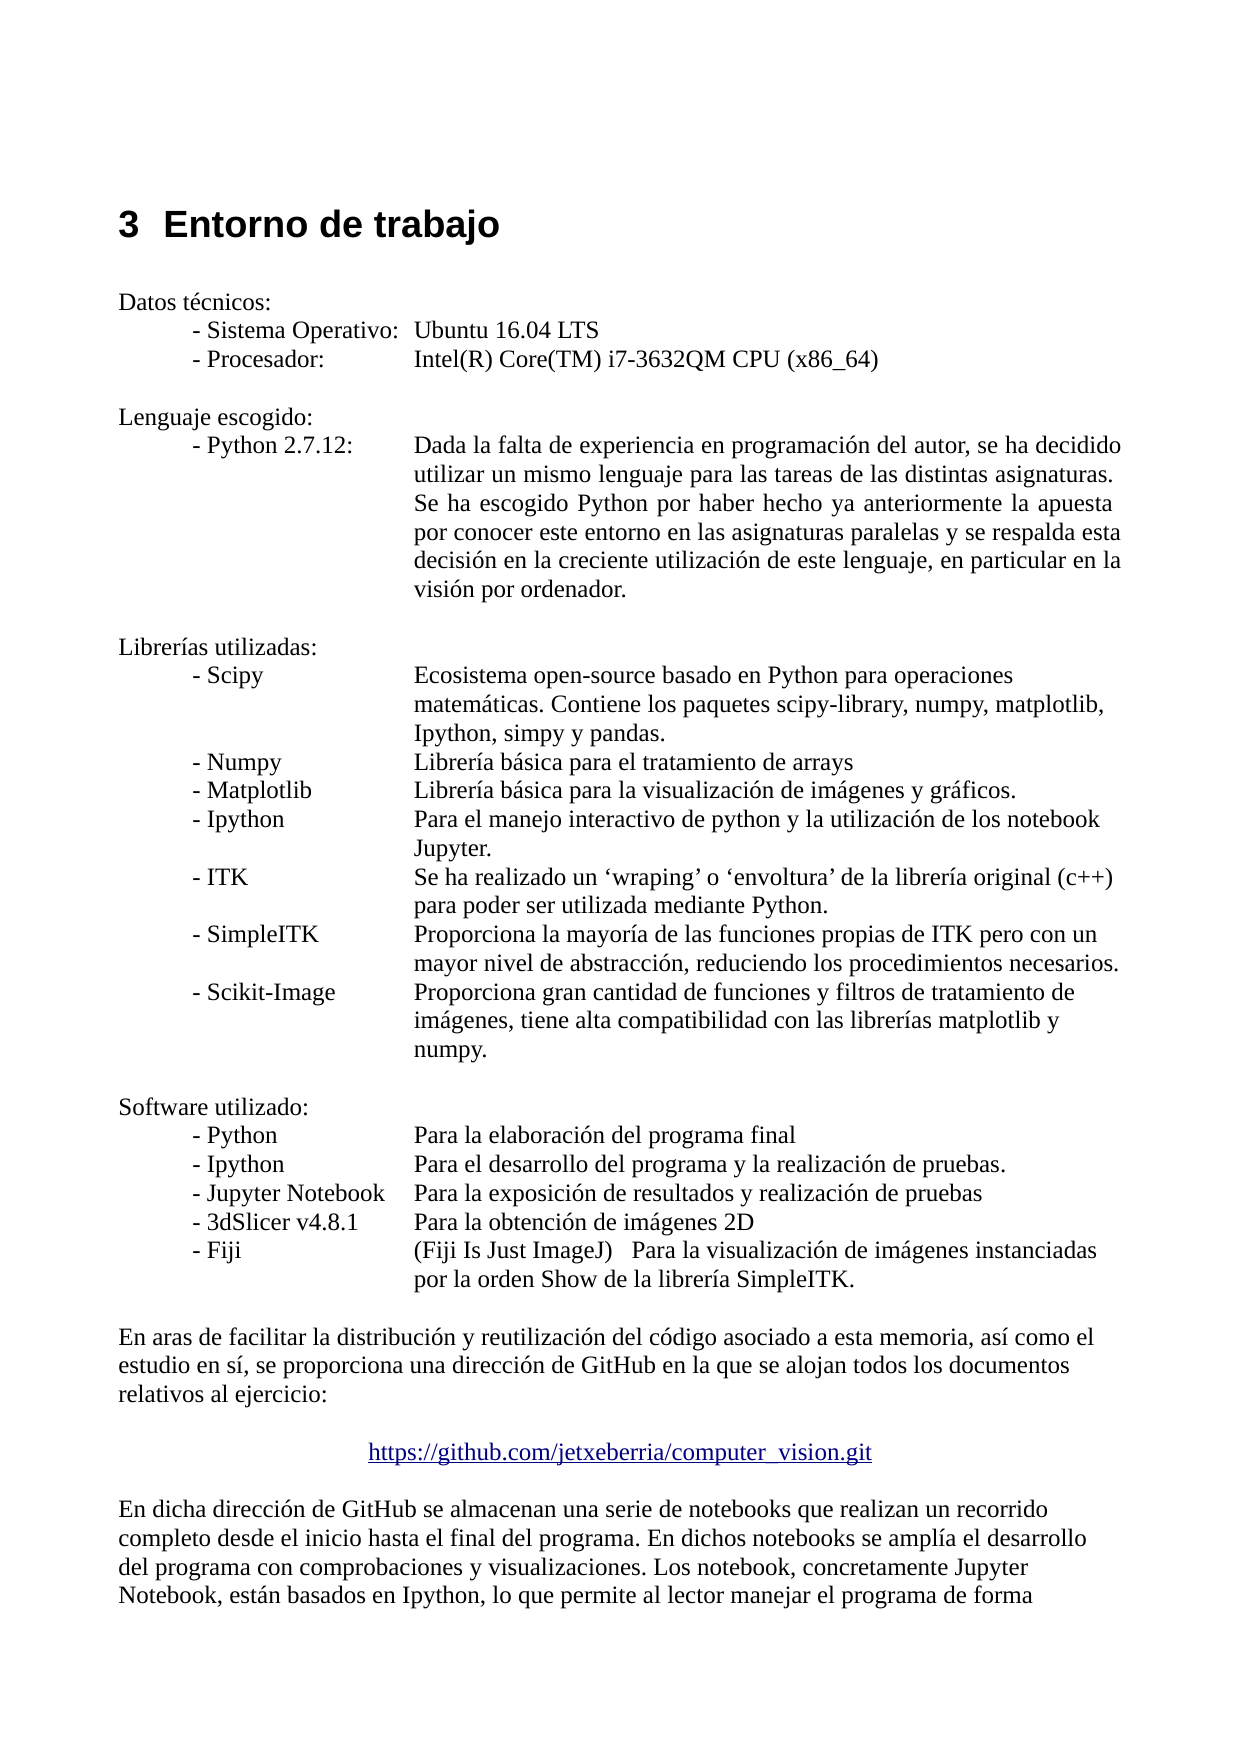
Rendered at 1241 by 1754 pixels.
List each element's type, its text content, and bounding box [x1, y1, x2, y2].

text - Scipy Ecosistema open-source basado en Python para operaciones matemáticas. Contiene los paquetes scipy-library, numpy, matplotlib, Ipython, simpy y pandas. [118, 661, 1122, 747]
text Lenguaje escogido: [118, 402, 1122, 431]
text - Jupyter Notebook Para la exposición de resultados y realización de pruebas [118, 1178, 1122, 1207]
text - Ipython Para el manejo interactivo de python y la utilización de los notebook Jupyter. [118, 804, 1122, 862]
text - Python Para la elaboración del programa final [118, 1121, 1122, 1149]
text - Matplotlib Librería básica para la visualización de imágenes y gráficos. [118, 776, 1122, 804]
text - Procesador: Intel(R) Core(TM) i7-3632QM CPU (x86_64) [118, 344, 1122, 373]
text - ITK Se ha realizado un ‘wraping’ o ‘envoltura’ de la librería original (c++) para poder ser utilizada mediante Python. [118, 862, 1122, 919]
text - Numpy Librería básica para el tratamiento de arrays [118, 747, 1122, 776]
text - Ipython Para el desarrollo del programa y la realización de pruebas. [118, 1149, 1122, 1178]
text - Python 2.7.12: Dada la falta de experiencia en programación del autor, se ha decidido utilizar un mismo lenguaje para las tareas de las distintas asignaturas. Se ha escogido Python por haber hecho ya anteriormente la apuesta por conocer este entorno en las asignaturas paralelas y se respalda esta decisión en la creciente utilización de este lenguaje, en particular en la visión por ordenador. [118, 431, 1122, 603]
text En dicha dirección de GitHub se almacenan una serie de notebooks que realizan un recorrido completo desde el inicio hasta el final del programa. En dichos notebooks se amplía el desarrollo del programa con comprobaciones y visualizaciones. Los notebook, concretamente Jupyter Notebook, están basados en Ipython, lo que permite al lector manejar el programa de forma [118, 1494, 1122, 1609]
text - Sistema Operativo: Ubuntu 16.04 LTS [118, 316, 1122, 344]
text - Scikit-Image Proporciona gran cantidad de funciones y filtros de tratamiento de imágenes, tiene alta compatibilidad con las librerías matplotlib y numpy. [118, 977, 1122, 1063]
text Librerías utilizadas: [118, 632, 1122, 661]
text Datos técnicos: [118, 287, 1122, 316]
text - SimpleITK Proporciona la mayoría de las funciones propias de ITK pero con un mayor nivel de abstracción, reduciendo los procedimientos necesarios. [118, 919, 1122, 977]
text En aras de facilitar la distribución y reutilización del código asociado a esta memoria, así como el estudio en sí, se proporciona una dirección de GitHub en la que se alojan todos los documentos relativos al ejercicio: [118, 1322, 1122, 1408]
text - 3dSlicer v4.8.1 Para la obtención de imágenes 2D [118, 1207, 1122, 1236]
subtitle Entorno de trabajo [118, 202, 1122, 246]
text - Fiji (Fiji Is Just ImageJ) Para la visualización de imágenes instanciadas por la orden Show de la librería SimpleITK. [118, 1236, 1122, 1293]
text Software utilizado: [118, 1092, 1122, 1121]
text https://github.com/jetxeberria/computer_vision.git [118, 1437, 1122, 1466]
